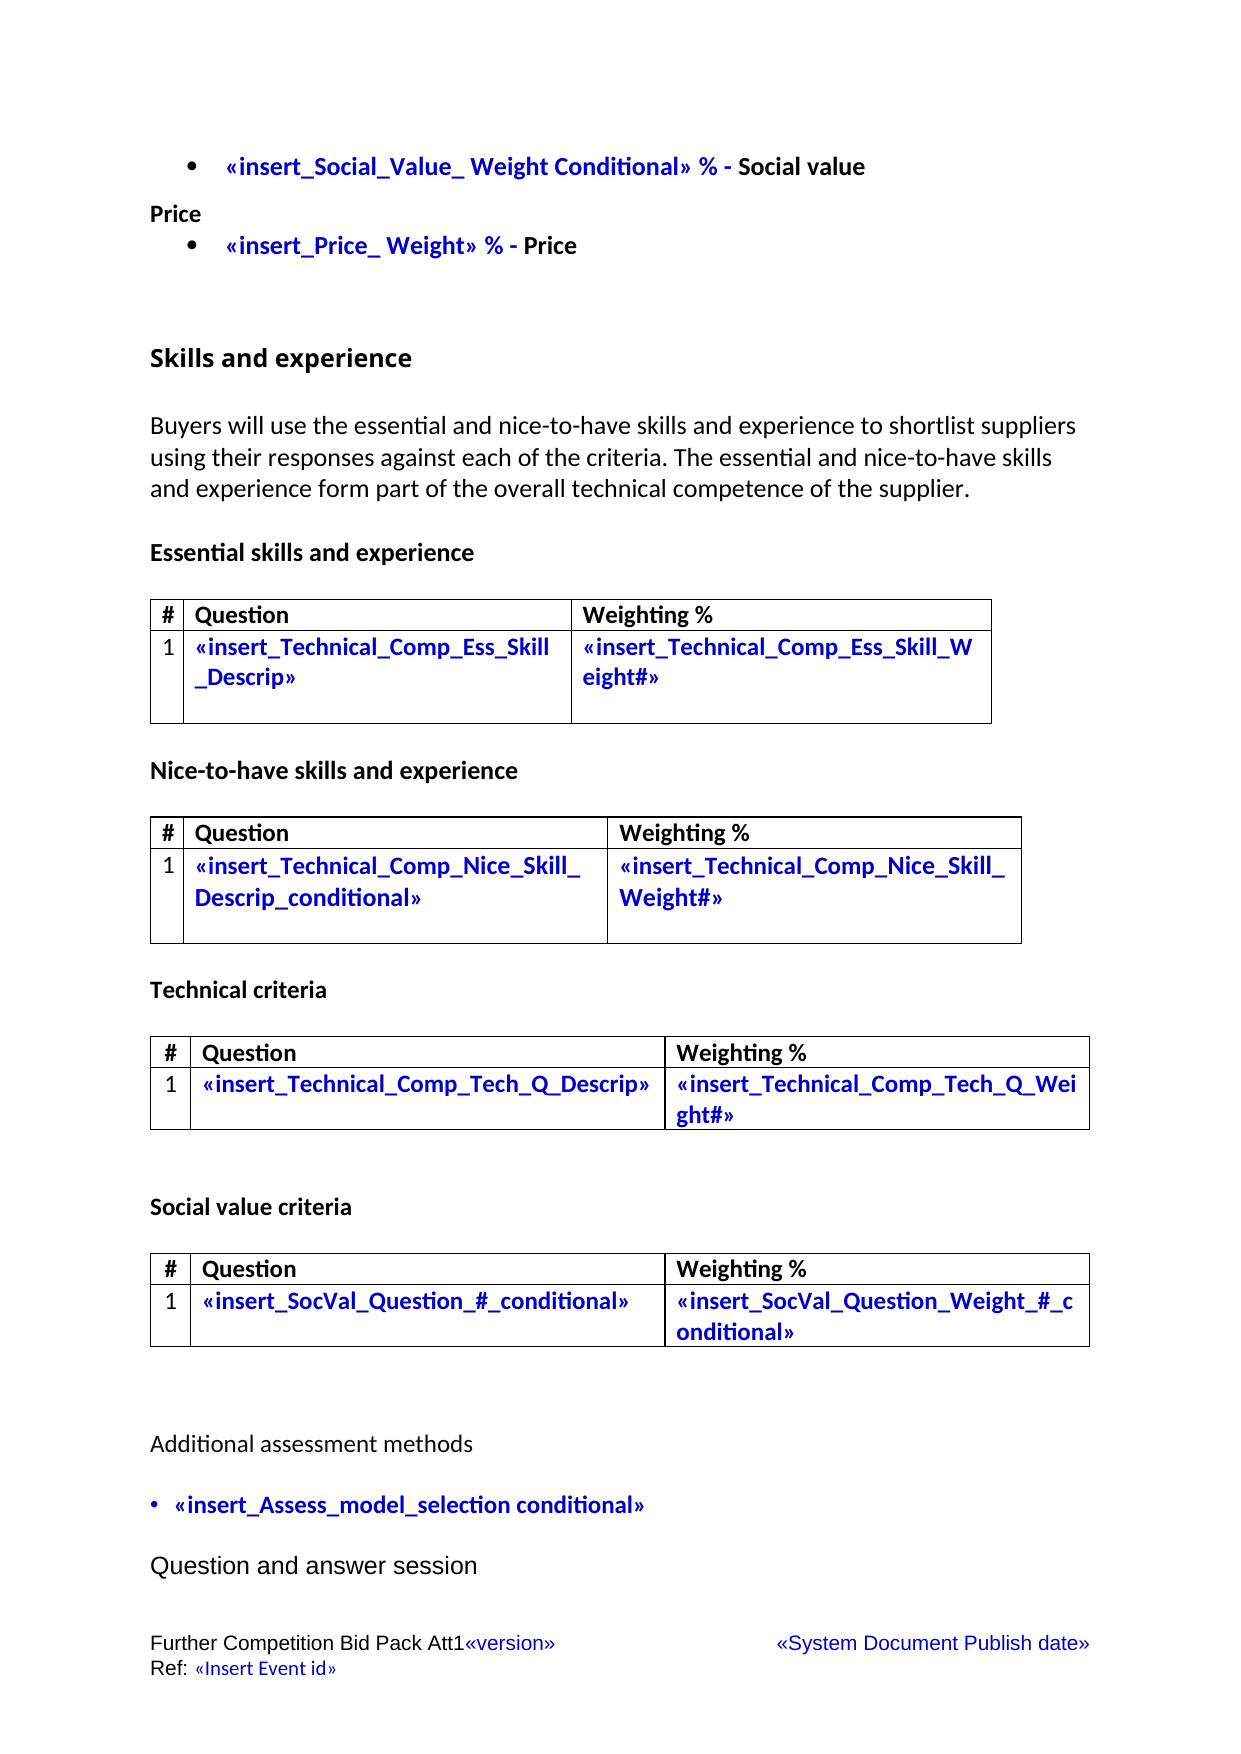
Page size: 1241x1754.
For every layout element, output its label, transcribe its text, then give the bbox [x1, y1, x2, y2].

list «insert_Price_ Weight» % - Price [187, 229, 1090, 261]
text Price [150, 198, 1090, 229]
table_header Weighting % [572, 600, 991, 630]
table_header # [151, 1037, 190, 1067]
text Buyers will use the essential and nice-to-have skills and experience to shortlist suppliers using their responses against each of the criteria. The essential and nice-to-have skills and experience form part of the overall technical competence of the supplier. [150, 409, 1090, 504]
table_cell 1 [151, 849, 183, 943]
list «insert_Social_Value_ Weight Conditional» % - Social value [187, 150, 1090, 182]
table_cell «insert_Technical_Comp_Nice_Skill_Descrip_conditional» [184, 849, 607, 943]
table_cell 1 [151, 1285, 190, 1346]
table_header # [151, 600, 183, 630]
text Social value criteria [150, 1191, 1090, 1222]
table_header # [151, 818, 183, 848]
table_header Weighting % [608, 818, 1021, 848]
table_header Weighting % [666, 1037, 1089, 1067]
table_header # [151, 1254, 190, 1284]
table_cell «insert_SocVal_Question_Weight_#_conditional» [666, 1285, 1089, 1346]
table_cell 1 [151, 1068, 190, 1129]
table_header Question [191, 1254, 664, 1284]
text Additional assessment methods [150, 1428, 1090, 1459]
table_cell «insert_Technical_Comp_Ess_Skill_Descrip» [184, 631, 571, 723]
table_cell 1 [151, 631, 183, 723]
table_header Question [191, 1037, 664, 1067]
table_cell «insert_Technical_Comp_Tech_Q_Weight#» [666, 1068, 1089, 1129]
table_header Question [184, 818, 607, 848]
text Essential skills and experience [150, 536, 1090, 568]
table_cell «insert_Technical_Comp_Nice_Skill_Weight#» [608, 849, 1021, 943]
text Skills and experience [150, 341, 1090, 375]
table_cell «insert_Technical_Comp_Tech_Q_Descrip» [191, 1068, 664, 1129]
text Technical criteria [150, 975, 1090, 1005]
text Nice-to-have skills and experience [150, 754, 1090, 786]
text Question and answer session [150, 1551, 1090, 1579]
table_header Question [184, 600, 571, 630]
list «insert_Assess_model_selection conditional» [150, 1489, 1090, 1520]
table_header Weighting % [666, 1254, 1089, 1284]
table_cell «insert_SocVal_Question_#_conditional» [191, 1285, 664, 1346]
table_cell «insert_Technical_Comp_Ess_Skill_Weight#» [572, 631, 991, 723]
